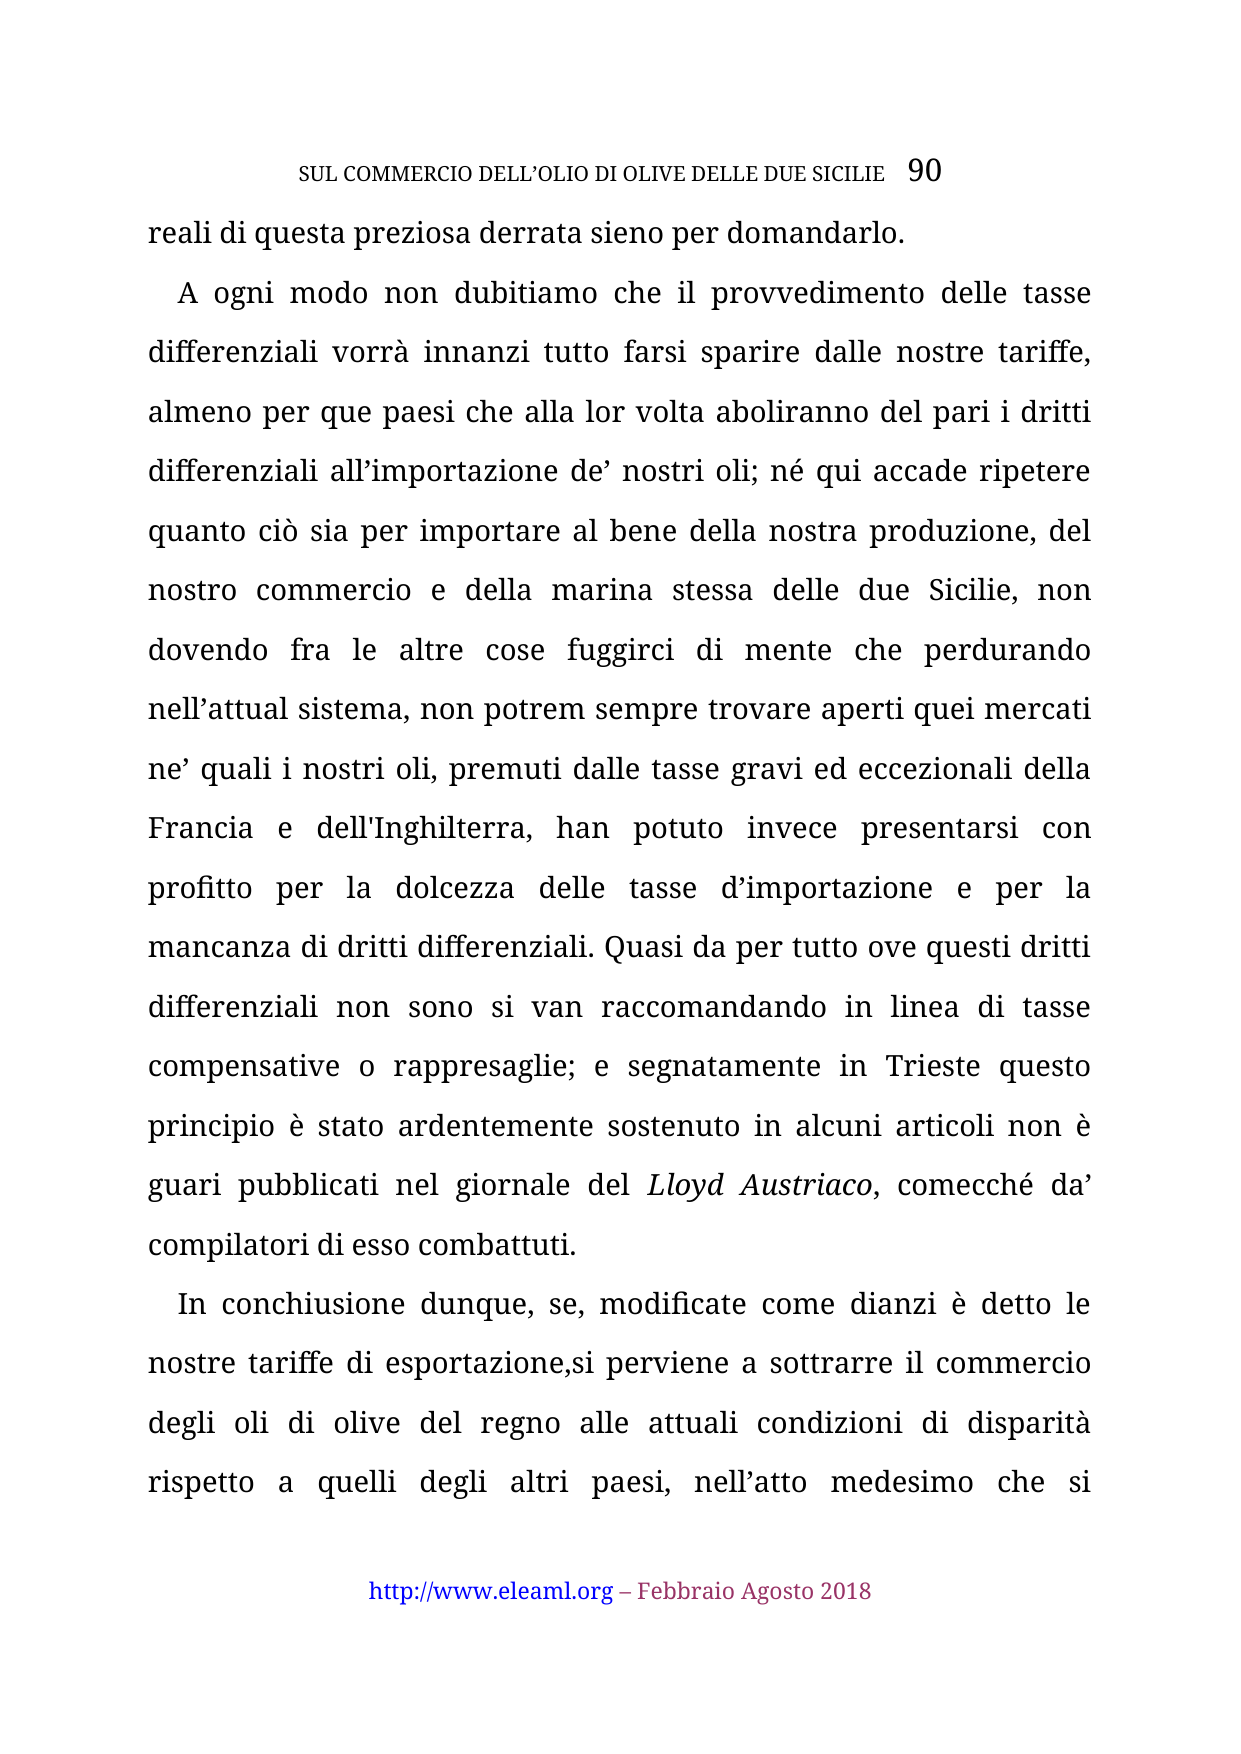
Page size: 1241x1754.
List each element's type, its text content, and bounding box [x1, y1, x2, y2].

text In conchiusione dunque, se, modificate come dianzi è detto le nostre tariffe di esportazione,si perviene a sottrarre il commercio degli oli di olive del regno alle attuali condizioni di disparità rispetto a quelli degli altri paesi, nell’atto medesimo che si [148, 1283, 1093, 1501]
text A ogni modo non dubitiamo che il provvedimento delle tasse differenziali vorrà innanzi tutto farsi sparire dalle nostre tariffe, almeno per que paesi che alla lor volta aboliranno del pari i dritti differenziali all’importazione de’ nostri oli; né qui accade ripetere quanto ciò sia per importare al bene della nostra produzione, del nostro commercio e della marina stessa delle due Sicilie, non dovendo fra le altre cose fuggirci di mente che perdurando nell’attual sistema, non potrem sempre trovare aperti quei mercati ne’ quali i nostri oli, premuti dalle tasse gravi ed eccezionali della Francia e dell'Inghilterra, han potuto invece presentarsi con profitto per la dolcezza delle tasse d’importazione e per la mancanza di dritti differenziali. Quasi da per tutto ove questi dritti differenziali non sono si van raccomandando in linea di tasse compensative o rappresaglie; e segnatamente in Trieste questo principio è stato ardentemente sostenuto in alcuni articoli non è guari pubblicati nel giornale del Lloyd Austriaco, comecché da’ compilatori di esso combattuti. [148, 272, 1093, 1263]
text reali di questa preziosa derrata sieno per domandarlo. [148, 213, 1093, 252]
